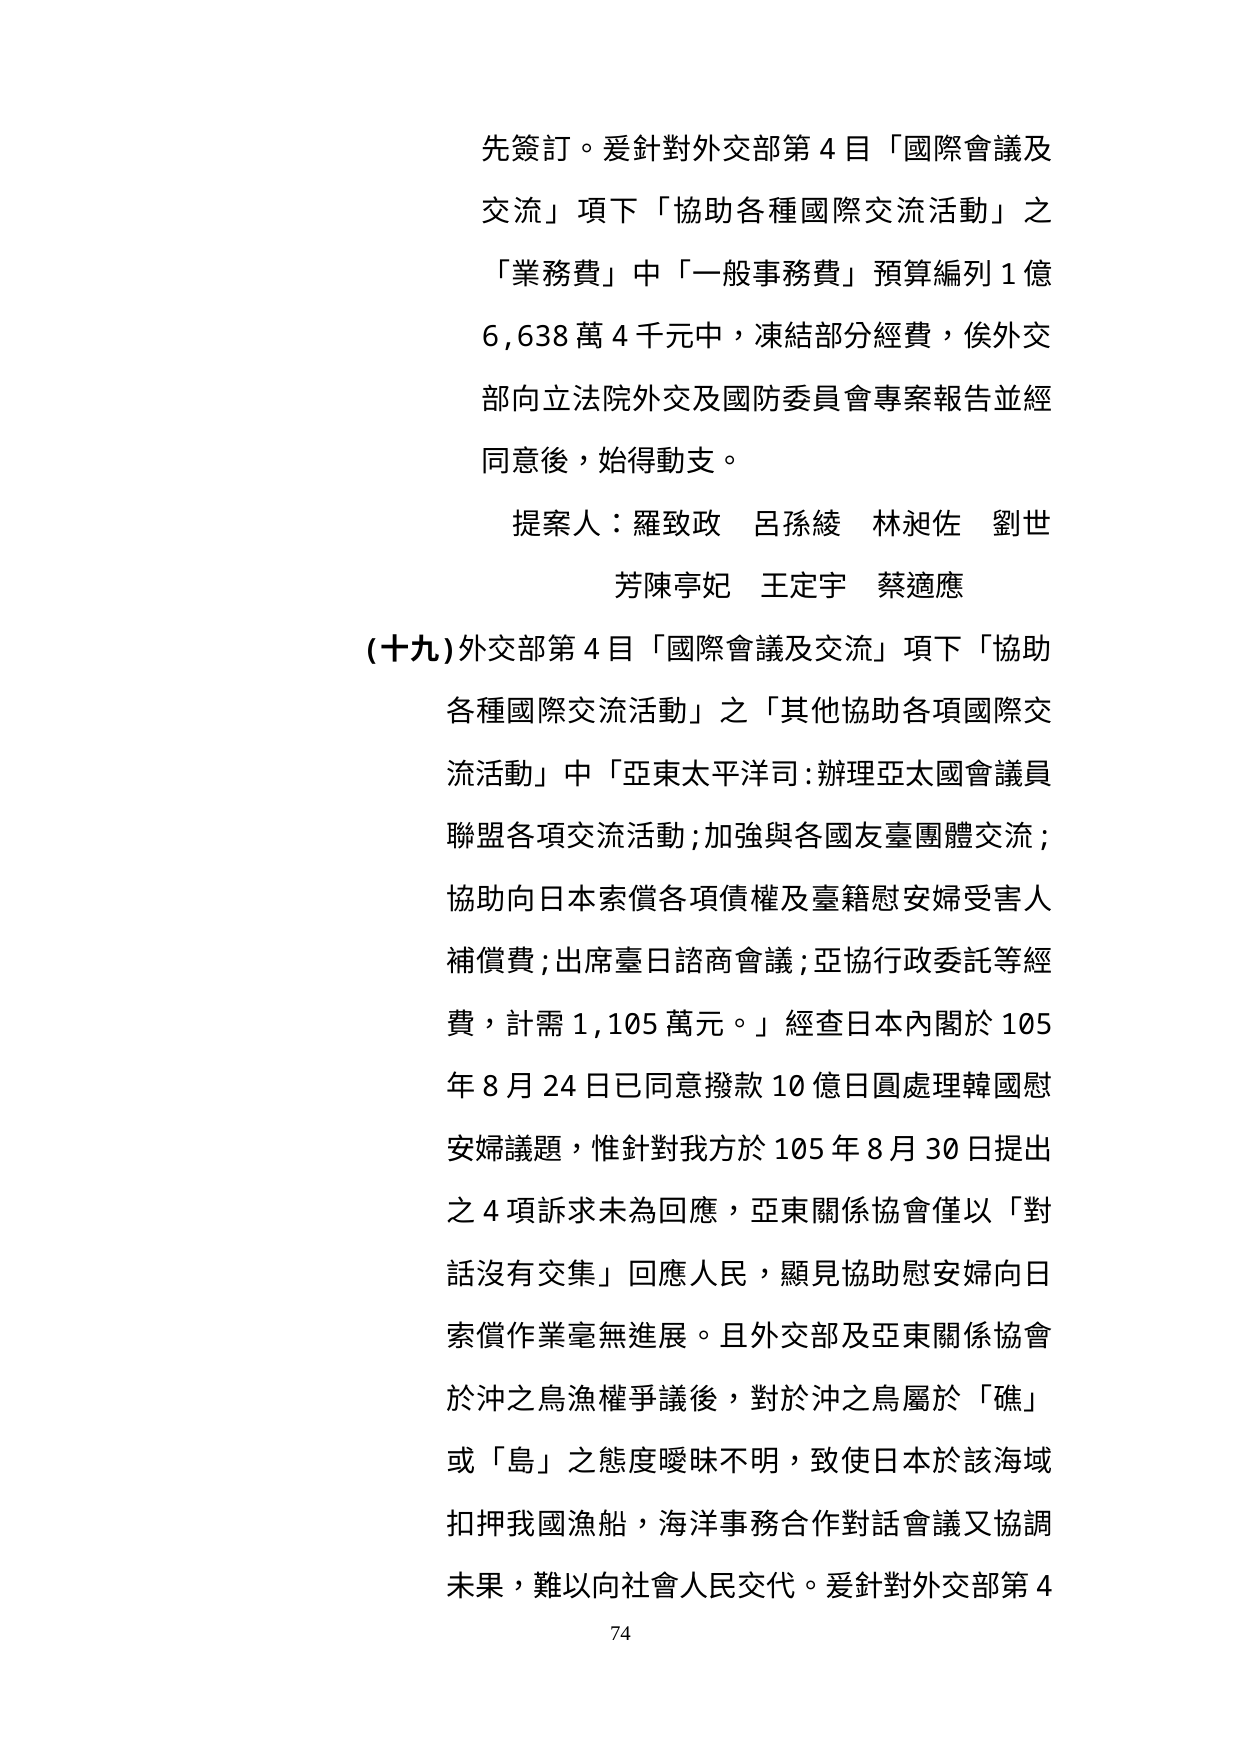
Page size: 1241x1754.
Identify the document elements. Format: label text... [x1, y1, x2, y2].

text 先簽訂。爰針對外交部第4目「國際會議及交流」項下「協助各種國際交流活動」之「業務費」中「一般事務費」預算編列1億6,638萬4千元中，凍結部分經費，俟外交部向立法院外交及國防委員會專案報告並經同意後，始得動支。 [452, 105, 1053, 480]
text (十九)外交部第4目「國際會議及交流」項下「協助各種國際交流活動」之「其他協助各項國際交流活動」中「亞東太平洋司:辦理亞太國會議員聯盟各項交流活動;加強與各國友臺團體交流;協助向日本索償各項債權及臺籍慰安婦受害人補償費;出席臺日諮商會議;亞協行政委託等經費，計需1,105萬元。」經查日本內閣於105年8月24日已同意撥款10億日圓處理韓國慰安婦議題，惟針對我方於105年8月30日提出之4項訴求未為回應，亞東關係協會僅以「對話沒有交集」回應人民，顯見協助慰安婦向日索償作業毫無進展。且外交部及亞東關係協會於沖之鳥漁權爭議後，對於沖之鳥屬於「礁」或「島」之態度曖昧不明，致使日本於該海域扣押我國漁船，海洋事務合作對話會議又協調未果，難以向社會人民交代。爰針對外交部第4 [362, 605, 1053, 1605]
text 提案人：羅致政 呂孫綾 林昶佐 劉世芳陳亭妃 王定宇 蔡適應 [512, 480, 1053, 605]
